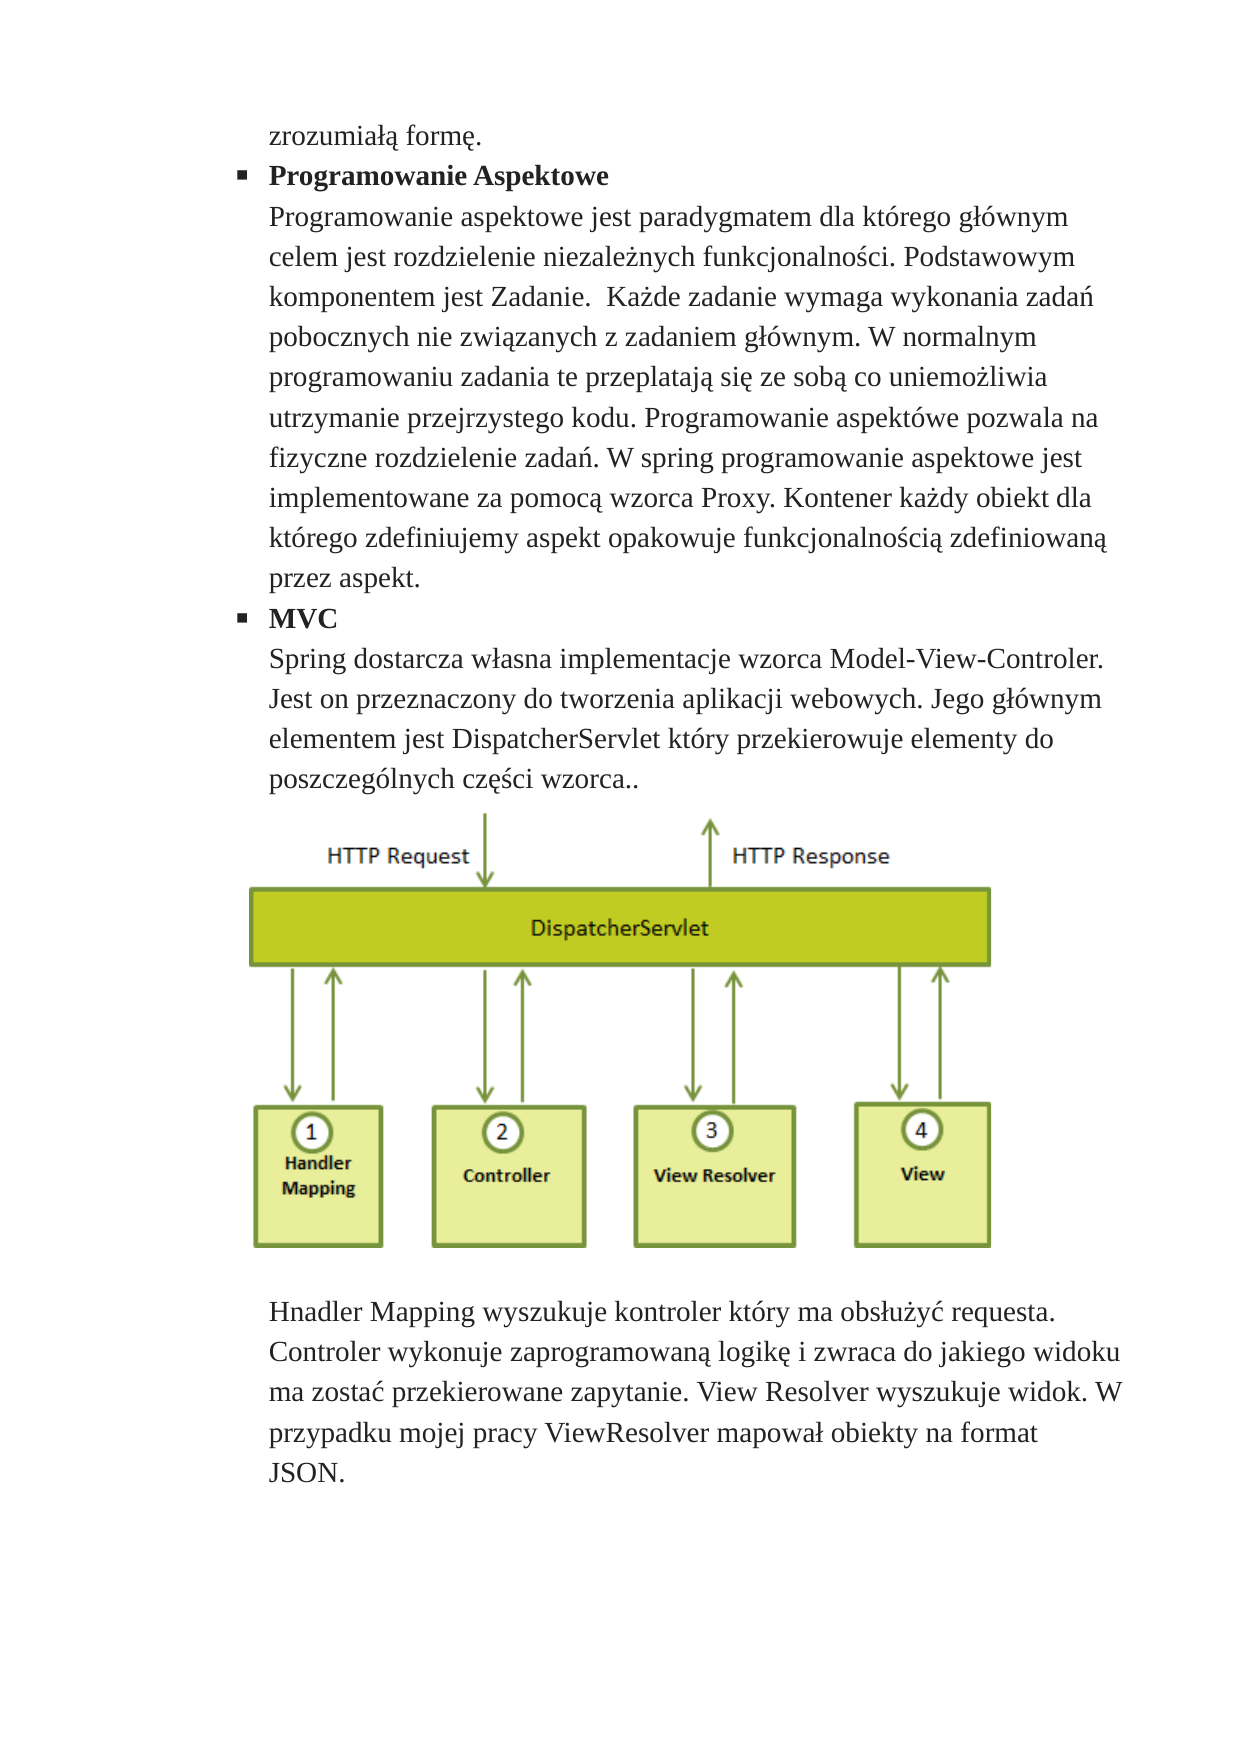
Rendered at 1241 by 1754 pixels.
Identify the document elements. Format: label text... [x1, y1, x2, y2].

list Programowanie aspektowe jest paradygmatem dla którego głównym celem jest rozdzielenie niezależnych funkcjonalności. Podstawowym komponentem jest Zadanie. Każde zadanie wymaga wykonania zadań pobocznych nie związanych z zadaniem głównym. W normalnym programowaniu zadania te przeplatają się ze sobą co uniemożliwia utrzymanie przejrzystego kodu. Programowanie aspektówe pozwala na fizyczne rozdzielenie zadań. W spring programowanie aspektowe jest implementowane za pomocą wzorca Proxy. Kontener każdy obiekt dla którego zdefiniujemy aspekt opakowuje funkcjonalnością zdefiniowaną przez aspekt. [231, 199, 1122, 594]
list MVC [231, 601, 1122, 634]
list Hnadler Mapping wyszukuje kontroler który ma obsłużyć requesta. Controler wykonuje zaprogramowaną logikę i zwraca do jakiego widoku ma zostać przekierowane zapytanie. View Resolver wyszukuje widok. W przypadku mojej pracy ViewResolver mapował obiekty na format JSON. [231, 1294, 1122, 1488]
list Programowanie Aspektowe [231, 158, 1122, 192]
picture [249, 801, 992, 1248]
list Spring dostarcza własna implementacje wzorca Model-View-Controler. Jest on przeznaczony do tworzenia aplikacji webowych. Jego głównym elementem jest DispatcherServlet który przekierowuje elementy do poszczególnych części wzorca.. [231, 641, 1122, 795]
list zrozumiałą formę. [231, 118, 1122, 152]
